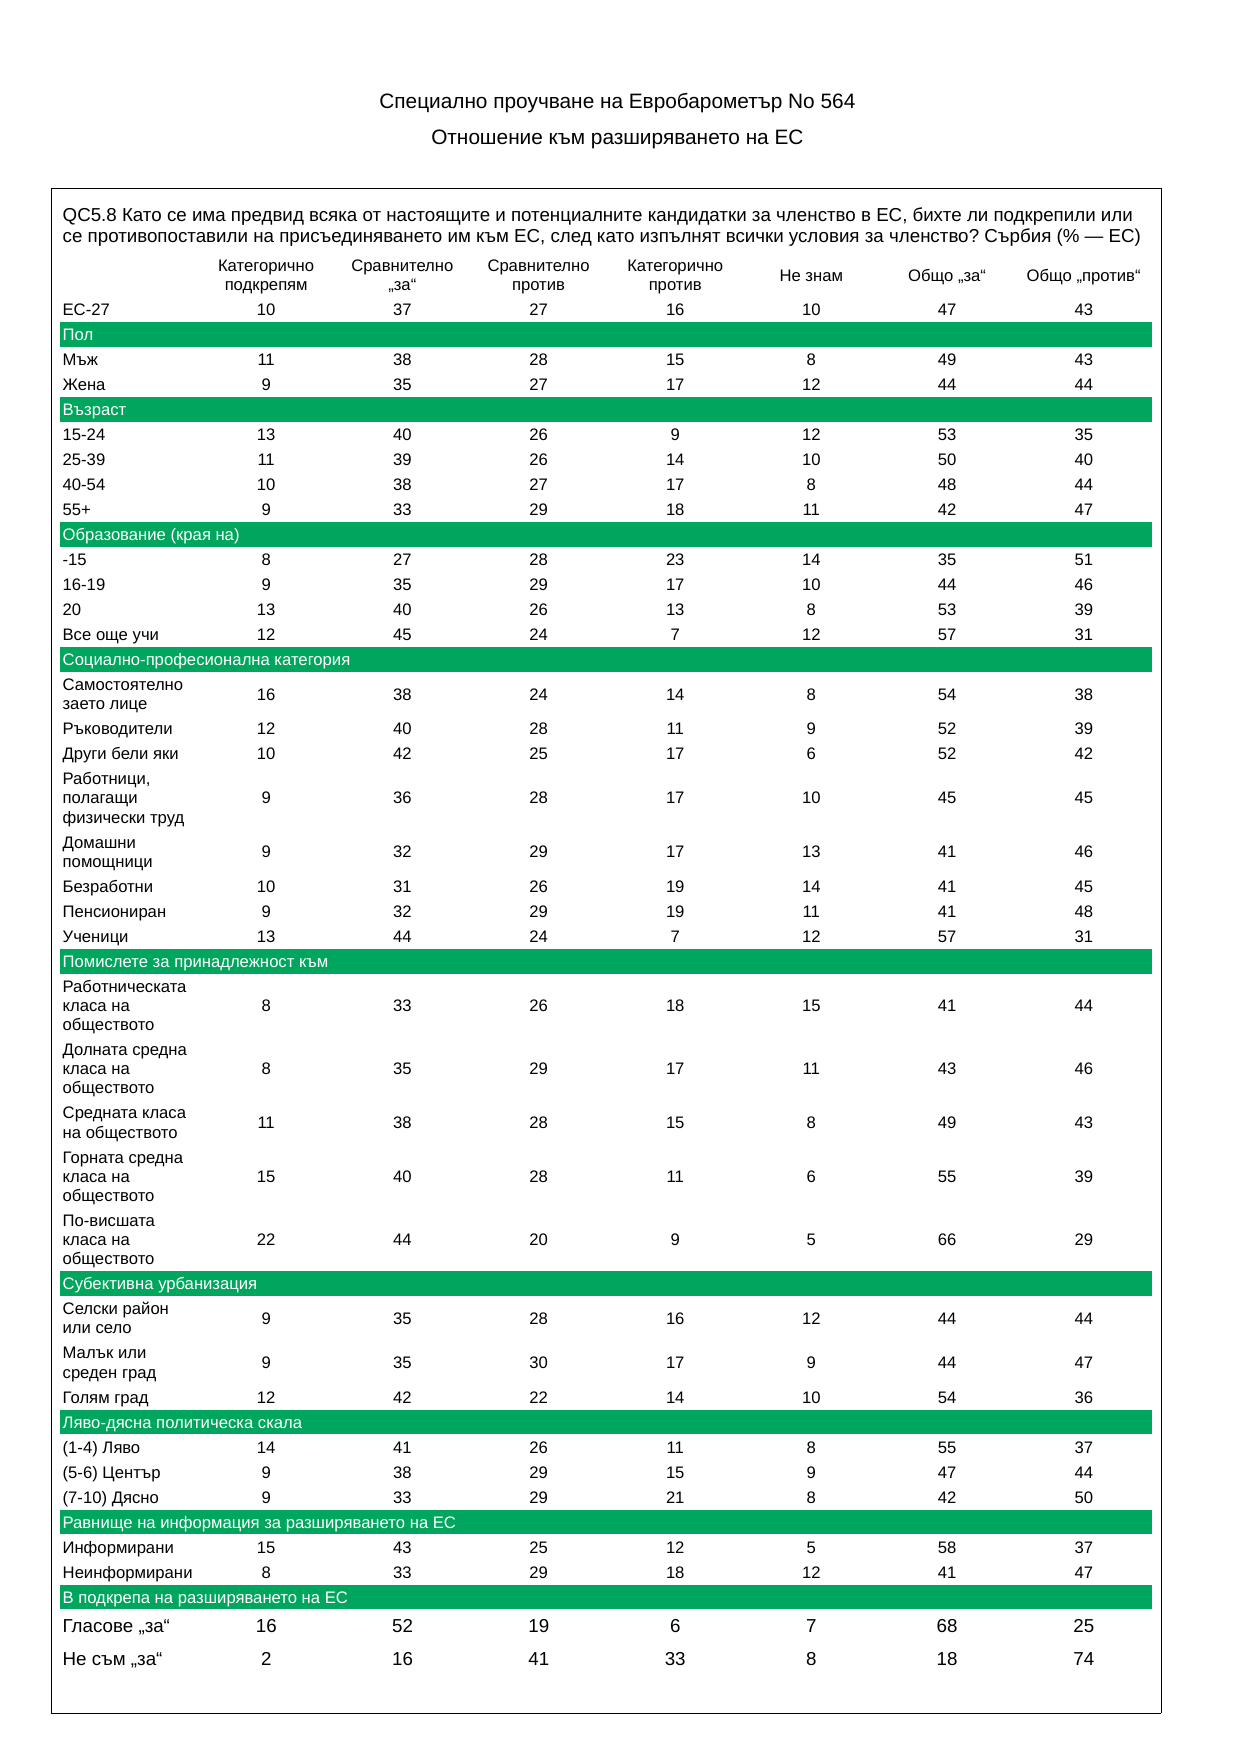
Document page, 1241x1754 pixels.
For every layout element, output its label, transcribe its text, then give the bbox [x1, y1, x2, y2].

table_cell 26 [470, 1435, 607, 1459]
table_cell 33 [334, 1560, 470, 1584]
table_cell 8 [198, 974, 334, 1037]
table_cell По-висшата класа на обществото [60, 1208, 198, 1271]
table_cell 24 [470, 672, 607, 716]
table_cell 39 [334, 447, 470, 472]
table_cell 22 [198, 1208, 334, 1271]
table_cell 23 [607, 547, 743, 572]
table_cell 11 [743, 497, 879, 522]
table_cell 12 [198, 1385, 334, 1409]
table_cell Сравнително „за“ [334, 253, 470, 297]
table_cell 44 [334, 924, 470, 949]
table_cell 58 [879, 1535, 1015, 1559]
table_cell 6 [743, 741, 879, 766]
table_cell 37 [1015, 1435, 1152, 1459]
table_cell 15 [607, 1460, 743, 1484]
table_cell 29 [470, 830, 607, 874]
table_cell 10 [743, 572, 879, 597]
table_cell 11 [198, 347, 334, 372]
table_cell 14 [743, 874, 879, 899]
table_cell 46 [1015, 572, 1152, 597]
table_cell Домашни помощници [60, 830, 198, 874]
table_cell 29 [470, 1460, 607, 1484]
table_cell 13 [198, 422, 334, 447]
table_cell 2 [198, 1642, 334, 1674]
table_cell 12 [198, 716, 334, 741]
table_cell 9 [198, 1485, 334, 1509]
table_cell 22 [470, 1385, 607, 1409]
table_cell 16 [198, 672, 334, 716]
table_cell 8 [198, 547, 334, 572]
table_cell 11 [743, 899, 879, 924]
table_cell 16 [607, 1296, 743, 1340]
table_cell Мъж [60, 347, 198, 372]
table_cell 15-24 [60, 422, 198, 447]
table_cell 9 [198, 899, 334, 924]
table_cell 11 [198, 447, 334, 472]
table_cell 53 [879, 597, 1015, 622]
table_cell 35 [879, 547, 1015, 572]
table_cell 40 [334, 597, 470, 622]
table_cell 29 [470, 899, 607, 924]
table_cell 53 [879, 422, 1015, 447]
table_cell 10 [198, 874, 334, 899]
table_cell 35 [334, 572, 470, 597]
table_cell Жена [60, 372, 198, 397]
table_cell 44 [879, 1340, 1015, 1384]
table_cell 29 [470, 497, 607, 522]
table_cell 43 [1015, 297, 1152, 322]
table_cell 36 [334, 766, 470, 829]
table_cell 47 [1015, 1340, 1152, 1384]
table_cell 9 [198, 1460, 334, 1484]
table_cell 66 [879, 1208, 1015, 1271]
table_cell Самостоятелно заето лице [60, 672, 198, 716]
table_cell 28 [470, 547, 607, 572]
table_cell 44 [1015, 372, 1152, 397]
table_cell [60, 253, 198, 297]
table_cell 38 [334, 472, 470, 497]
table_cell 44 [1015, 974, 1152, 1037]
table_cell 8 [743, 472, 879, 497]
table_cell Безработни [60, 874, 198, 899]
table_cell 40 [334, 422, 470, 447]
table_cell 7 [607, 622, 743, 647]
table_cell Горната средна класа на обществото [60, 1145, 198, 1208]
table_cell 44 [879, 372, 1015, 397]
table_cell Сравнително против [470, 253, 607, 297]
table_cell 68 [879, 1610, 1015, 1642]
table_cell 20 [470, 1208, 607, 1271]
table_cell 54 [879, 1385, 1015, 1409]
table_cell 48 [879, 472, 1015, 497]
table_cell 40 [334, 716, 470, 741]
table_cell 15 [743, 974, 879, 1037]
table_cell 40 [334, 1145, 470, 1208]
table_cell 10 [743, 1385, 879, 1409]
table_cell 8 [743, 1100, 879, 1144]
table_cell (1-4) Ляво [60, 1435, 198, 1459]
table_cell Субективна урбанизация [60, 1271, 1152, 1296]
table_cell 18 [879, 1642, 1015, 1674]
table_cell 17 [607, 741, 743, 766]
table_cell 14 [743, 547, 879, 572]
table_cell 57 [879, 924, 1015, 949]
table_cell 14 [198, 1435, 334, 1459]
table_cell 26 [470, 974, 607, 1037]
table_cell (7-10) Дясно [60, 1485, 198, 1509]
table_cell 50 [879, 447, 1015, 472]
table_cell Възраст [60, 397, 1152, 422]
table_cell 51 [1015, 547, 1152, 572]
table_cell Работническата класа на обществото [60, 974, 198, 1037]
table_cell 39 [1015, 716, 1152, 741]
table_cell 24 [470, 622, 607, 647]
table_cell 45 [334, 622, 470, 647]
table_cell 50 [1015, 1485, 1152, 1509]
table_cell 43 [1015, 1100, 1152, 1144]
table_cell 13 [607, 597, 743, 622]
table_cell 55 [879, 1435, 1015, 1459]
table_cell 42 [879, 497, 1015, 522]
table_cell 5 [743, 1535, 879, 1559]
table_cell 29 [470, 1560, 607, 1584]
table_cell 7 [743, 1610, 879, 1642]
table_cell Все още учи [60, 622, 198, 647]
table_cell 6 [743, 1145, 879, 1208]
table_cell Категорично против [607, 253, 743, 297]
table_cell 39 [1015, 597, 1152, 622]
table_cell 47 [879, 1460, 1015, 1484]
table_cell 12 [743, 1560, 879, 1584]
table_cell Други бели яки [60, 741, 198, 766]
table_cell 18 [607, 497, 743, 522]
table_cell 52 [879, 716, 1015, 741]
table_cell 31 [1015, 924, 1152, 949]
table_cell 33 [607, 1642, 743, 1674]
table_cell 28 [470, 766, 607, 829]
table_cell 28 [470, 1145, 607, 1208]
table_cell Категорично подкрепям [198, 253, 334, 297]
table_cell 40-54 [60, 472, 198, 497]
table_cell 41 [879, 974, 1015, 1037]
table_cell 48 [1015, 899, 1152, 924]
table_cell Образование (края на) [60, 522, 1152, 547]
table_cell 36 [1015, 1385, 1152, 1409]
table_cell 45 [1015, 874, 1152, 899]
table_cell 28 [470, 716, 607, 741]
table_cell 74 [1015, 1642, 1152, 1674]
table_cell 25-39 [60, 447, 198, 472]
table_cell 19 [607, 874, 743, 899]
table_cell 9 [198, 372, 334, 397]
table_cell 19 [607, 899, 743, 924]
table_cell 33 [334, 1485, 470, 1509]
table_cell 42 [334, 1385, 470, 1409]
table_cell 55+ [60, 497, 198, 522]
table_cell 33 [334, 497, 470, 522]
table_cell 12 [198, 622, 334, 647]
table_cell 27 [470, 472, 607, 497]
table_cell 14 [607, 447, 743, 472]
table_cell 41 [470, 1642, 607, 1674]
table_cell 19 [470, 1610, 607, 1642]
table_cell 44 [1015, 472, 1152, 497]
table_cell Средната класа на обществото [60, 1100, 198, 1144]
table_cell 8 [743, 672, 879, 716]
table_cell ЕС-27 [60, 297, 198, 322]
table_cell 42 [879, 1485, 1015, 1509]
table_cell 25 [1015, 1610, 1152, 1642]
table_cell Пенсиониран [60, 899, 198, 924]
table_cell 37 [1015, 1535, 1152, 1559]
table_cell 12 [743, 422, 879, 447]
table_cell Гласове „за“ [60, 1610, 198, 1642]
table_cell 38 [334, 1460, 470, 1484]
table_cell 9 [607, 422, 743, 447]
table_cell 26 [470, 597, 607, 622]
table_cell 25 [470, 1535, 607, 1559]
table_cell Малък или среден град [60, 1340, 198, 1384]
table_cell Равнище на информация за разширяването на ЕС [60, 1510, 1152, 1534]
table_cell 31 [334, 874, 470, 899]
table_cell Общо „за“ [879, 253, 1015, 297]
table_cell 31 [1015, 622, 1152, 647]
table_cell 20 [60, 597, 198, 622]
table_cell 38 [1015, 672, 1152, 716]
table_cell 15 [607, 347, 743, 372]
table_cell 44 [334, 1208, 470, 1271]
table_cell 17 [607, 1340, 743, 1384]
table_cell 13 [198, 597, 334, 622]
table_cell 8 [198, 1560, 334, 1584]
table_cell 41 [879, 1560, 1015, 1584]
table_cell Информирани [60, 1535, 198, 1559]
table_cell 17 [607, 1037, 743, 1100]
table_cell 16-19 [60, 572, 198, 597]
table_cell 6 [607, 1610, 743, 1642]
table_cell 35 [334, 1296, 470, 1340]
table_cell 17 [607, 472, 743, 497]
table_cell 12 [743, 924, 879, 949]
table_cell 12 [743, 622, 879, 647]
table_cell 11 [743, 1037, 879, 1100]
table_cell 29 [1015, 1208, 1152, 1271]
table_cell 49 [879, 347, 1015, 372]
table_cell Общо „против“ [1015, 253, 1152, 297]
table_cell 8 [743, 597, 879, 622]
table_cell Голям град [60, 1385, 198, 1409]
table_cell 29 [470, 572, 607, 597]
table_cell 12 [607, 1535, 743, 1559]
table_cell 27 [470, 297, 607, 322]
table_cell 9 [198, 497, 334, 522]
table_cell 45 [879, 766, 1015, 829]
table_cell -15 [60, 547, 198, 572]
table_cell 11 [607, 1145, 743, 1208]
table_cell 9 [198, 830, 334, 874]
table_cell 44 [879, 1296, 1015, 1340]
table_cell 42 [1015, 741, 1152, 766]
table_cell 26 [470, 422, 607, 447]
table_cell 8 [743, 1485, 879, 1509]
table_cell Помислете за принадлежност към [60, 949, 1152, 974]
table_cell 27 [334, 547, 470, 572]
table_cell 9 [743, 716, 879, 741]
table_cell 8 [743, 1642, 879, 1674]
table_cell Не съм „за“ [60, 1642, 198, 1674]
table_cell 57 [879, 622, 1015, 647]
table_cell Ляво-дясна политическа скала [60, 1410, 1152, 1434]
table_cell 17 [607, 830, 743, 874]
table_cell 10 [743, 766, 879, 829]
table_cell 43 [1015, 347, 1152, 372]
table_cell 43 [879, 1037, 1015, 1100]
table_cell 44 [1015, 1460, 1152, 1484]
table_cell 25 [470, 741, 607, 766]
table_cell 44 [879, 572, 1015, 597]
table_cell 38 [334, 672, 470, 716]
table_cell 11 [198, 1100, 334, 1144]
table_cell 17 [607, 372, 743, 397]
table_cell 39 [1015, 1145, 1152, 1208]
table_cell 18 [607, 974, 743, 1037]
table_cell 16 [607, 297, 743, 322]
table_cell 26 [470, 874, 607, 899]
table_cell Социално-професионална категория [60, 647, 1152, 672]
table_cell 46 [1015, 1037, 1152, 1100]
table_cell 9 [743, 1460, 879, 1484]
table_cell 21 [607, 1485, 743, 1509]
table_cell 18 [607, 1560, 743, 1584]
table_cell (5-6) Център [60, 1460, 198, 1484]
table_cell 9 [198, 1340, 334, 1384]
table_cell Пол [60, 322, 1152, 347]
table_cell 29 [470, 1037, 607, 1100]
table_cell 35 [334, 1340, 470, 1384]
table_cell Не знам [743, 253, 879, 297]
table_cell 26 [470, 447, 607, 472]
table_cell 35 [334, 372, 470, 397]
table_cell 41 [879, 830, 1015, 874]
table_cell 15 [607, 1100, 743, 1144]
table_cell 35 [1015, 422, 1152, 447]
table_cell 42 [334, 741, 470, 766]
table_cell 44 [1015, 1296, 1152, 1340]
table_cell 47 [1015, 497, 1152, 522]
table_cell 32 [334, 830, 470, 874]
table_cell 49 [879, 1100, 1015, 1144]
table_cell Долната средна класа на обществото [60, 1037, 198, 1100]
table_cell Неинформирани [60, 1560, 198, 1584]
table_cell 37 [334, 297, 470, 322]
table_cell 15 [198, 1145, 334, 1208]
table_cell 9 [743, 1340, 879, 1384]
table_cell 17 [607, 766, 743, 829]
table_cell 9 [607, 1208, 743, 1271]
table_cell 54 [879, 672, 1015, 716]
table_cell 11 [607, 1435, 743, 1459]
table_cell 11 [607, 716, 743, 741]
table_cell 14 [607, 672, 743, 716]
table_cell 10 [198, 472, 334, 497]
table_cell Ученици [60, 924, 198, 949]
table_cell 12 [743, 1296, 879, 1340]
table_cell 9 [198, 766, 334, 829]
table_cell 47 [1015, 1560, 1152, 1584]
table_cell 55 [879, 1145, 1015, 1208]
table_cell 8 [198, 1037, 334, 1100]
table_cell 8 [743, 347, 879, 372]
table_cell 38 [334, 347, 470, 372]
table_cell 35 [334, 1037, 470, 1100]
table_cell 47 [879, 297, 1015, 322]
table_cell 10 [198, 297, 334, 322]
table_cell 33 [334, 974, 470, 1037]
table_cell 52 [334, 1610, 470, 1642]
table_header QC5.8 Като се има предвид всяка от настоящите и потенциалните кандидатки за членство в ЕС, бихте ли подкрепили или се противопоставили на присъединяването им към ЕС, след като изпълнят всички условия за членство? Сърбия (% — ЕС) [60, 197, 1152, 253]
table_cell 27 [470, 372, 607, 397]
table_cell Работници, полагащи физически труд [60, 766, 198, 829]
table_cell В подкрепа на разширяването на ЕС [60, 1585, 1152, 1609]
table_cell 14 [607, 1385, 743, 1409]
table_cell 17 [607, 572, 743, 597]
table_cell 9 [198, 1296, 334, 1340]
table_cell Селски район или село [60, 1296, 198, 1340]
table_cell 10 [743, 447, 879, 472]
table_cell 13 [743, 830, 879, 874]
table_cell 52 [879, 741, 1015, 766]
table_cell 45 [1015, 766, 1152, 829]
table_cell 28 [470, 1296, 607, 1340]
table_cell 10 [743, 297, 879, 322]
table_cell 8 [743, 1435, 879, 1459]
table_cell 29 [470, 1485, 607, 1509]
table_cell 10 [198, 741, 334, 766]
table_cell 40 [1015, 447, 1152, 472]
table_cell 43 [334, 1535, 470, 1559]
table_cell 41 [879, 874, 1015, 899]
table_cell 41 [334, 1435, 470, 1459]
table_cell 28 [470, 1100, 607, 1144]
table_cell 28 [470, 347, 607, 372]
table_cell 41 [879, 899, 1015, 924]
table_cell 16 [198, 1610, 334, 1642]
table_cell 46 [1015, 830, 1152, 874]
table_cell 24 [470, 924, 607, 949]
table_cell 13 [198, 924, 334, 949]
table_cell 5 [743, 1208, 879, 1271]
table_cell Ръководители [60, 716, 198, 741]
table_cell 32 [334, 899, 470, 924]
table_cell 38 [334, 1100, 470, 1144]
table_cell 16 [334, 1642, 470, 1674]
table_cell 15 [198, 1535, 334, 1559]
table_cell 12 [743, 372, 879, 397]
table_cell 30 [470, 1340, 607, 1384]
table_cell 7 [607, 924, 743, 949]
table_cell 9 [198, 572, 334, 597]
